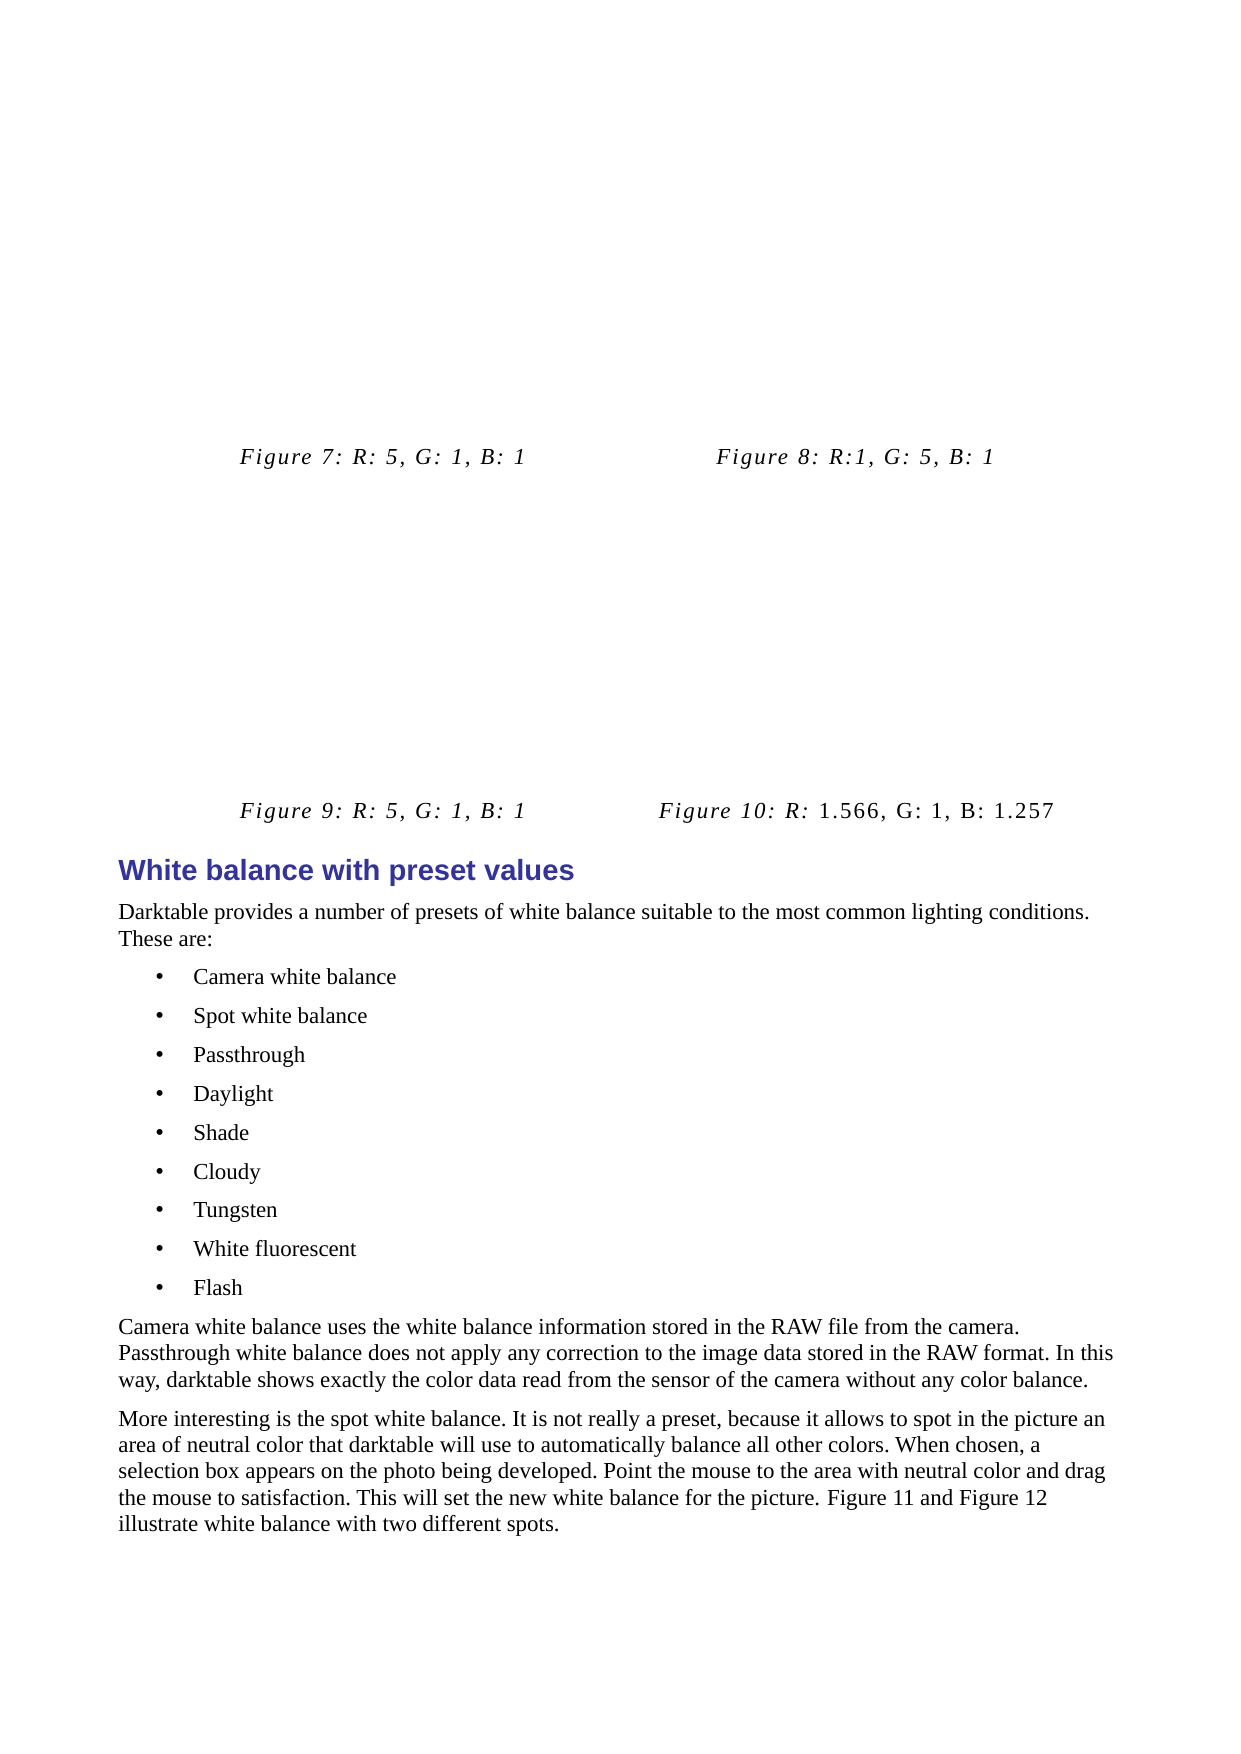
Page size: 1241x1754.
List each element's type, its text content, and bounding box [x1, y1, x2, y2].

list Tungsten [156, 1197, 1122, 1223]
list Daylight [156, 1080, 1122, 1106]
list Cloudy [156, 1158, 1122, 1184]
list White fluorescent [156, 1235, 1122, 1262]
text Figure 10: R: 1.566, G: 1, B: 1.257 [650, 484, 1063, 823]
list Shade [156, 1119, 1122, 1145]
text Figure 8: R:1, G: 5, B: 1 [650, 130, 1063, 469]
list Passthrough [156, 1041, 1122, 1067]
subtitle White balance with preset values [118, 118, 1122, 886]
list Flash [156, 1274, 1122, 1301]
text Camera white balance uses the white balance information stored in the RAW file from the camera. Passthrough white balance does not apply any correction to the image data stored in the RAW format. In this way, darktable shows exactly the color data read from the sensor of the camera without any color balance. [118, 1313, 1122, 1392]
list Spot white balance [156, 1002, 1122, 1029]
list Camera white balance [156, 963, 1122, 990]
text Figure 7: R: 5, G: 1, B: 1 [177, 130, 590, 469]
text Darktable provides a number of presets of white balance suitable to the most common lighting conditions. These are: [118, 898, 1122, 951]
text More interesting is the spot white balance. It is not really a preset, because it allows to spot in the picture an area of neutral color that darktable will use to automatically balance all other colors. When chosen, a selection box appears on the photo being developed. Point the mouse to the area with neutral color and drag the mouse to satisfaction. This will set the new white balance for the picture. Figure 11 and Figure 12 illustrate white balance with two different spots. [118, 1405, 1122, 1536]
text Figure 9: R: 5, G: 1, B: 1 [177, 484, 590, 823]
